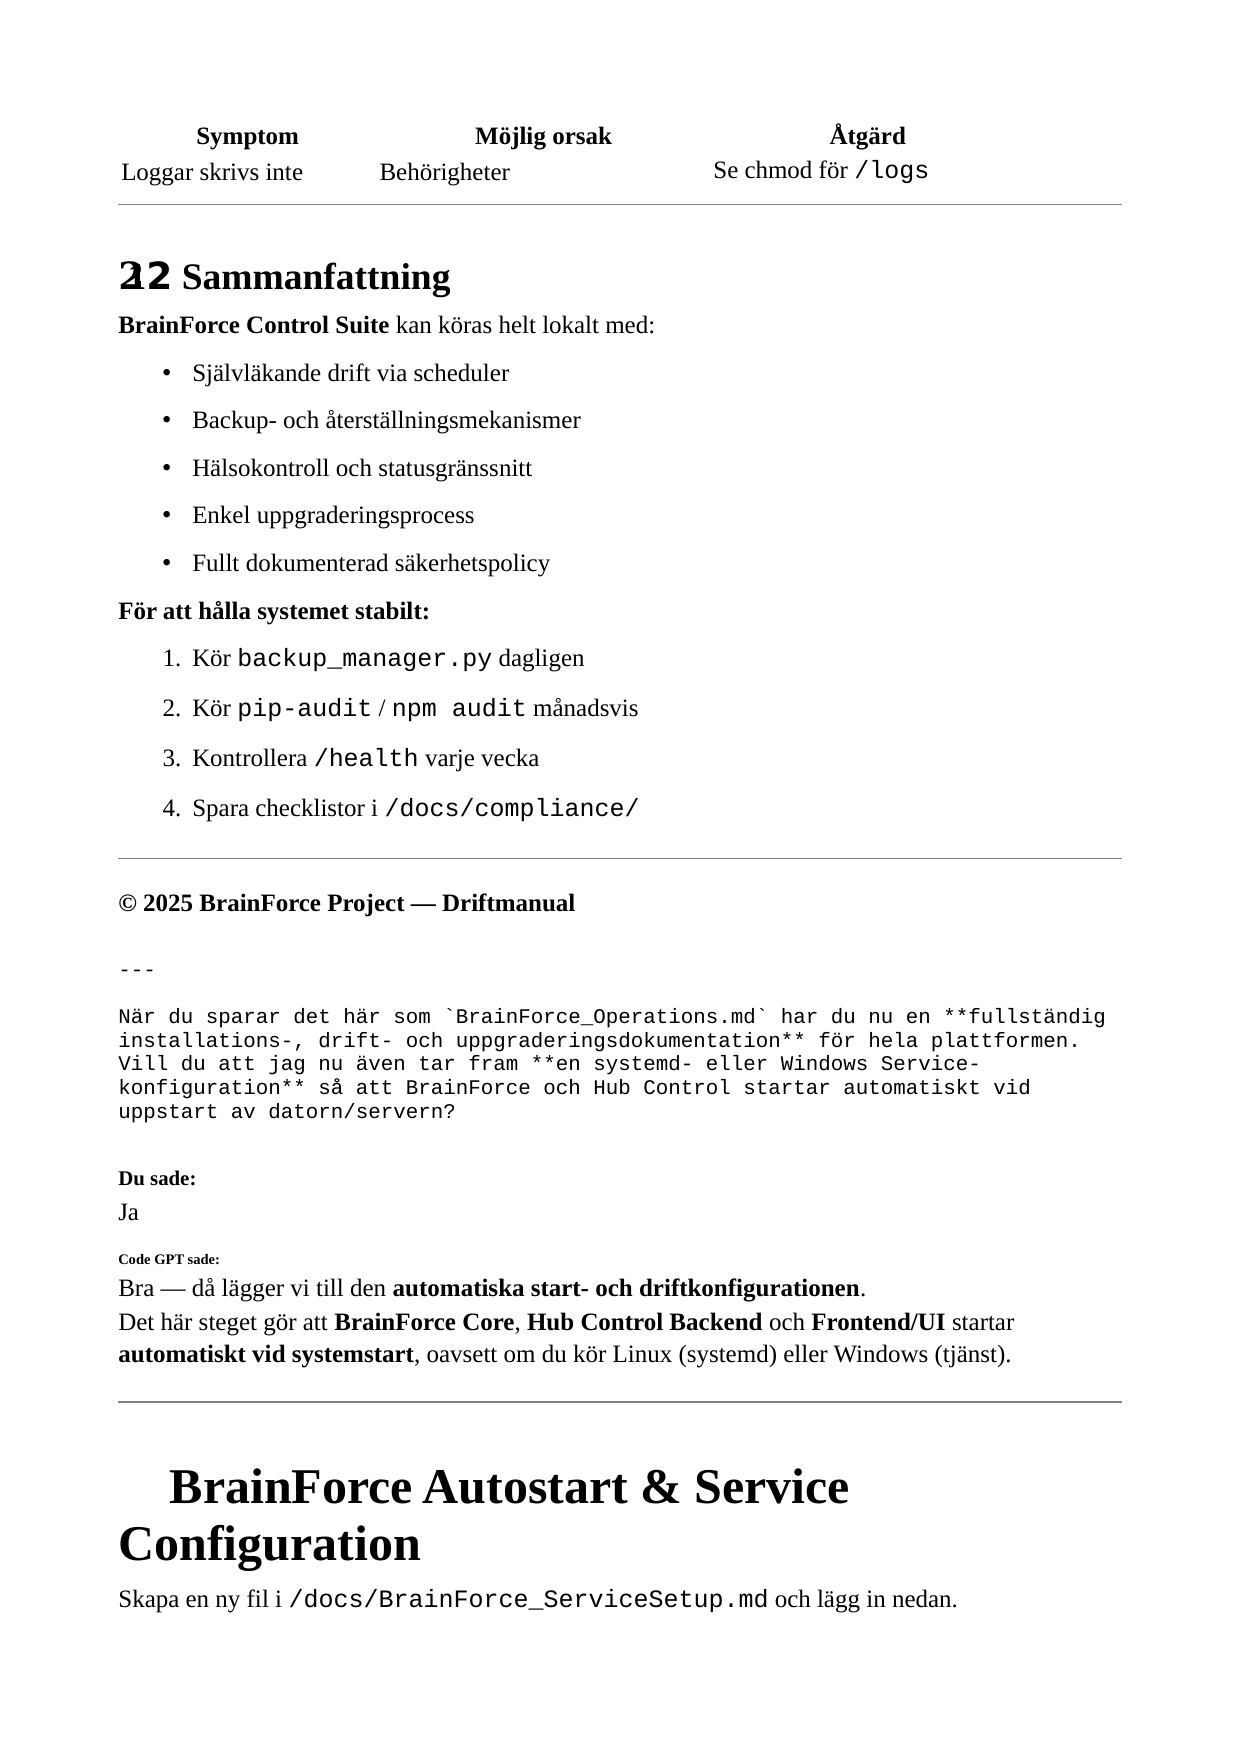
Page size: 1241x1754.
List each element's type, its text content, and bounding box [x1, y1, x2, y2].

text För att hålla systemet stabilt: [118, 596, 1122, 624]
table_header Möjlig orsak [376, 118, 710, 153]
list Kontrollera /health varje vecka [162, 743, 1122, 774]
text --- [118, 959, 1122, 982]
table_cell Se chmod för /logs [710, 153, 1024, 189]
table_cell Loggar skrivs inte [118, 153, 376, 189]
list Fullt dokumenterad säkerhetspolicy [162, 548, 1122, 577]
text Ja [118, 1197, 1122, 1225]
list Backup- och återställningsmekanismer [162, 405, 1122, 434]
text Vill du att jag nu även tar fram **en systemd- eller Windows Service-konfiguration** så att BrainForce och Hub Control startar automatiskt vid uppstart av datorn/servern? [118, 1053, 1122, 1124]
text BrainForce Control Suite kan köras helt lokalt med: [118, 310, 1122, 339]
text Bra — då lägger vi till den automatiska start- och driftkonfigurationen. Det här steget gör att BrainForce Core, Hub Control Backend och Frontend/UI startar automatiskt vid systemstart, oavsett om du kör Linux (systemd) eller Windows (tjänst). [118, 1273, 1122, 1368]
list Hälsokontroll och statusgränssnitt [162, 453, 1122, 482]
table_cell Behörigheter [376, 153, 710, 189]
table_header Symptom [118, 118, 376, 153]
list Spara checklistor i /docs/compliance/ [162, 793, 1122, 824]
subtitle 🧠 BrainForce Autostart & Service Configuration [118, 1456, 1122, 1571]
list Enkel uppgraderingsprocess [162, 501, 1122, 529]
subtitle ✅ 12️⃣ Sammanfattning [118, 254, 1122, 298]
text När du sparar det här som `BrainForce_Operations.md` har du nu en **fullständig installations-, drift- och uppgraderingsdokumentation** för hela plattformen. [118, 1006, 1122, 1053]
list Kör pip-audit / npm audit månadsvis [162, 693, 1122, 724]
text Skapa en ny fil i /docs/BrainForce_ServiceSetup.md och lägg in nedan. [118, 1584, 1122, 1615]
list Kör backup_manager.py dagligen [162, 643, 1122, 674]
subtitle Du sade: [118, 1166, 1122, 1190]
table_header Åtgärd [710, 118, 1024, 153]
list Självläkande drift via scheduler [162, 358, 1122, 386]
text © 2025 BrainForce Project — Driftmanual [118, 888, 1122, 916]
subtitle Code GPT sade: [118, 1251, 1122, 1267]
